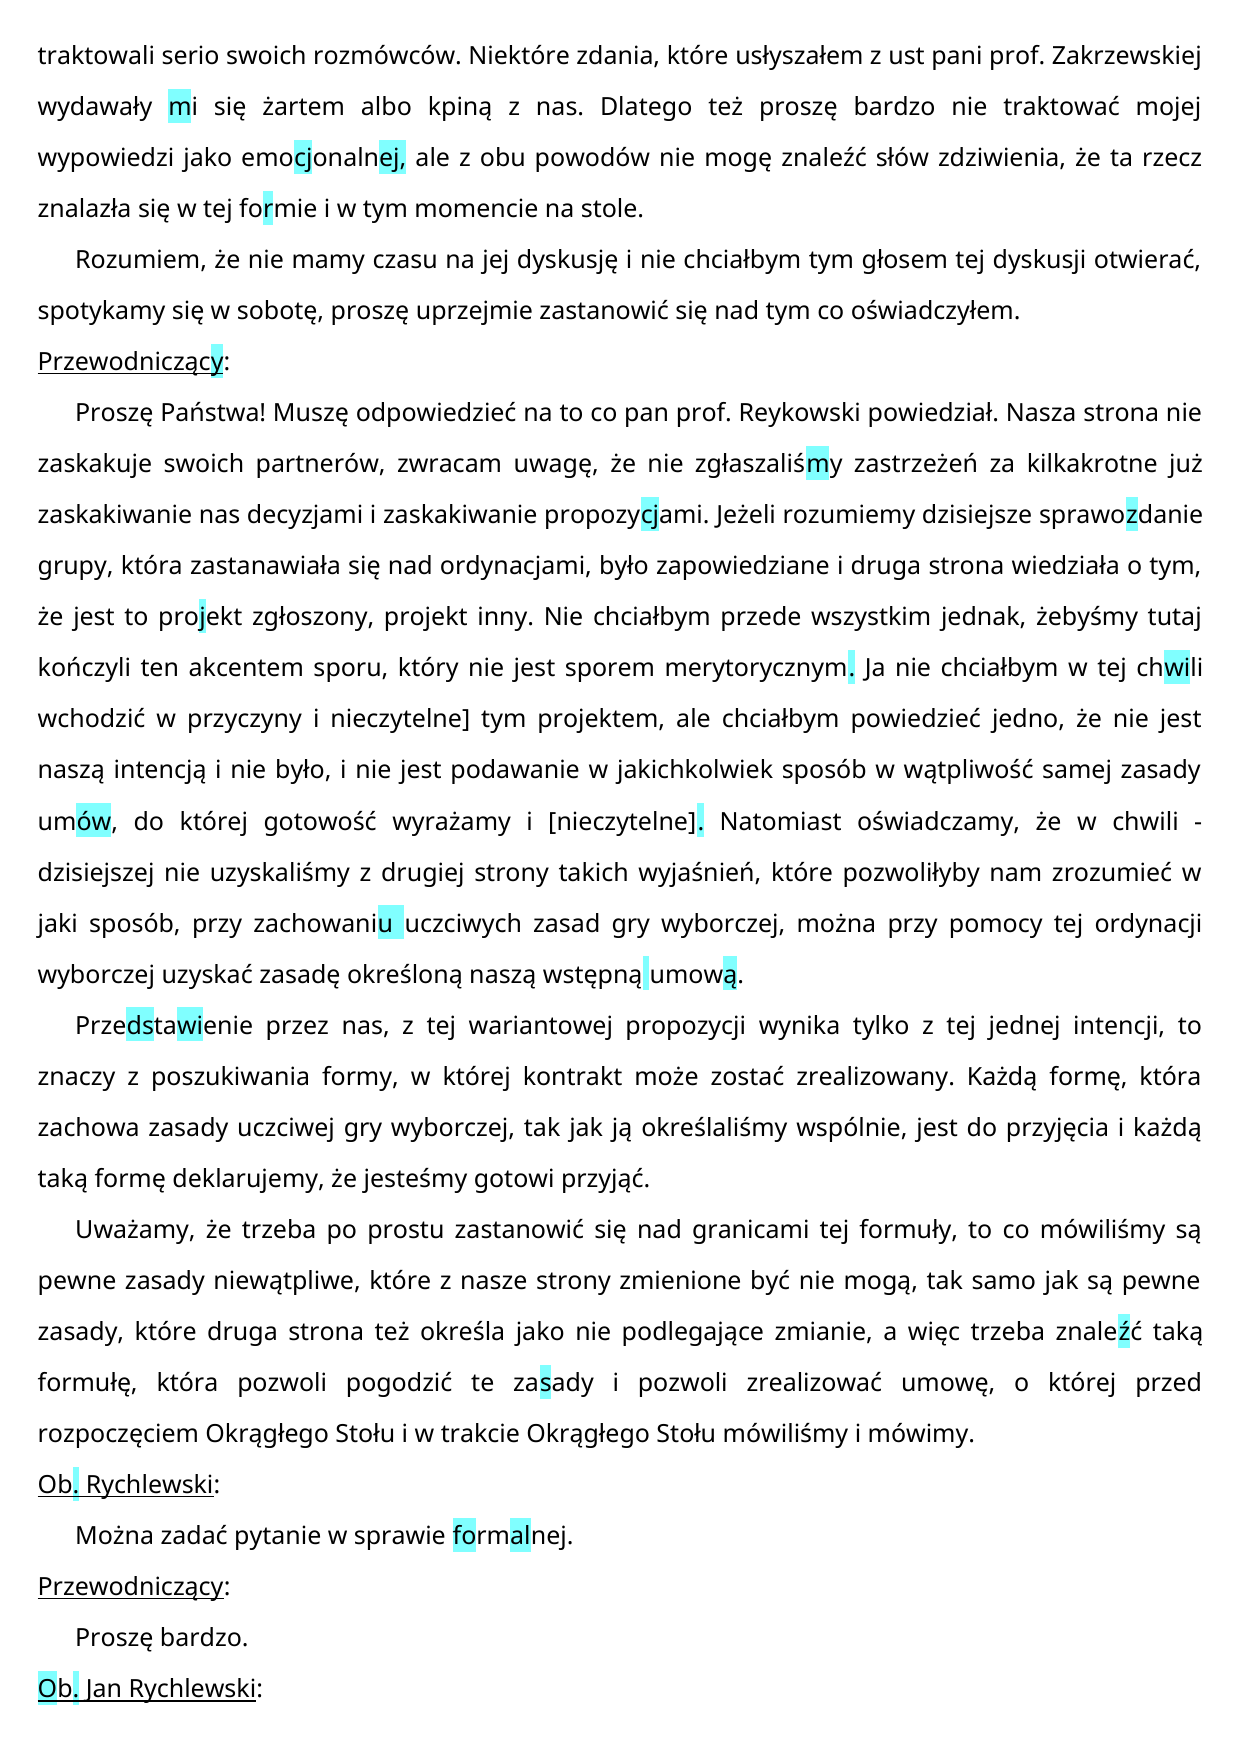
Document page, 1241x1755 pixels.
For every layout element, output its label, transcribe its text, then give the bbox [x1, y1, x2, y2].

text Uważamy, że trzeba po prostu zastanowić się nad granicami tej formuły, to co mówiliśmy są pewne zasady niewątpliwe, które z nasze strony zmienione być nie mogą, tak samo jak są pewne zasady, które druga strona też określa jako nie podlegające zmianie, a więc trzeba znaleźć taką formułę, która pozwoli pogodzić te zasady i pozwoli zrealizować umowę, o której przed rozpoczęciem Okrągłego Stołu i w trakcie Okrągłego Stołu mówiliśmy i mówimy. [37, 1211, 1203, 1450]
text Proszę bardzo. [37, 1620, 1203, 1654]
text Przedstawienie przez nas, z tej wariantowej propozycji wynika tylko z tej jednej intencji, to znaczy z poszukiwania formy, w której kontrakt może zostać zrealizowany. Każdą formę, która zachowa zasady uczciwej gry wyborczej, tak jak ją określaliśmy wspólnie, jest do przyjęcia i każdą taką formę deklarujemy, że jesteśmy gotowi przyjąć. [37, 1007, 1203, 1194]
text Przewodniczący: [37, 344, 1203, 378]
text Ob. Rychlewski: [37, 1467, 1203, 1501]
text Można zadać pytanie w sprawie formalnej. [37, 1518, 1203, 1552]
text Ob. Jan Rychlewski: [37, 1671, 1203, 1705]
text Rozumiem, że nie mamy czasu na jej dyskusję i nie chciałbym tym głosem tej dyskusji otwierać, spotykamy się w sobotę, proszę uprzejmie zastanowić się nad tym co oświadczyłem. [37, 242, 1203, 327]
text Przewodniczący: [37, 1569, 1203, 1603]
text traktowali serio swoich rozmówców. Niektóre zdania, które usłyszałem z ust pani prof. Zakrzewskiej wydawały mi się żartem albo kpiną z nas. Dlatego też proszę bardzo nie traktować mojej wypowiedzi jako emocjonalnej, ale z obu powodów nie mogę znaleźć słów zdziwienia, że ta rzecz znalazła się w tej formie i w tym momencie na stole. [37, 37, 1203, 225]
text Proszę Państwa! Muszę odpowiedzieć na to co pan prof. Reykowski powiedział. Nasza strona nie zaskakuje swoich partnerów, zwracam uwagę, że nie zgłaszaliśmy zastrzeżeń za kilkakrotne już zaskakiwanie nas decyzjami i zaskakiwanie propozycjami. Jeżeli rozumiemy dzisiejsze sprawozdanie grupy, która zastanawiała się nad ordynacjami, było zapowiedziane i druga strona wiedziała o tym, że jest to projekt zgłoszony, projekt inny. Nie chciałbym przede wszystkim jednak, żebyśmy tutaj kończyli ten akcentem sporu, który nie jest sporem merytorycznym. Ja nie chciałbym w tej chwili wchodzić w przyczyny i nieczytelne] tym projektem, ale chciałbym powiedzieć jedno, że nie jest naszą intencją i nie było, i nie jest podawanie w jakichkolwiek sposób w wątpliwość samej zasady umów, do której gotowość wyrażamy i [nieczytelne]. Natomiast oświadczamy, że w chwili - dzisiejszej nie uzyskaliśmy z drugiej strony takich wyjaśnień, które pozwoliłyby nam zrozumieć w jaki sposób, przy zachowaniu uczciwych zasad gry wyborczej, można przy pomocy tej ordynacji wyborczej uzyskać zasadę określoną naszą wstępną umową. [37, 395, 1203, 990]
